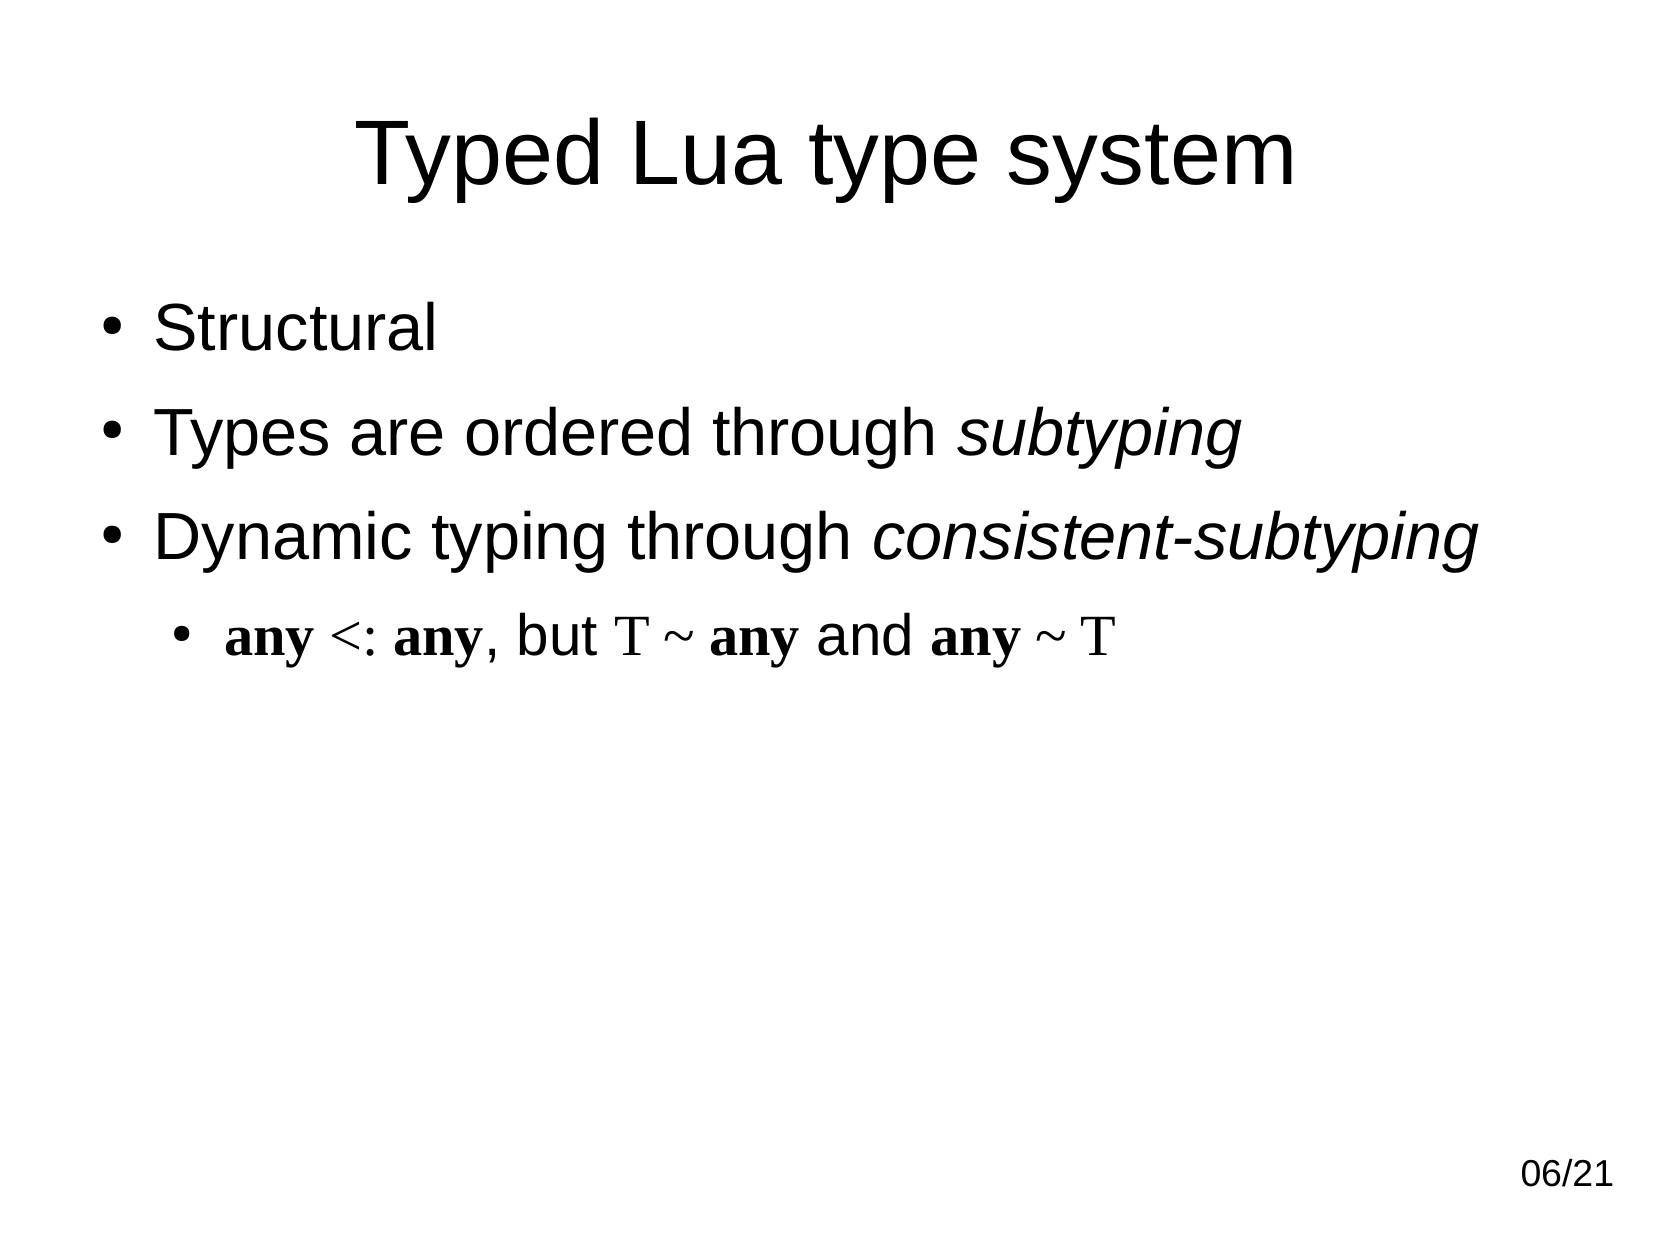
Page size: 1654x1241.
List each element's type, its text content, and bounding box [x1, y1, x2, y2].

title Typed Lua type system [82, 49, 1571, 257]
text_box 06/21 [1495, 1145, 1630, 1216]
list Structural Types are ordered through subtyping Dynamic typing through consistent-subtyping any <: any, but T ~ any and any ~ T [82, 290, 1571, 1109]
